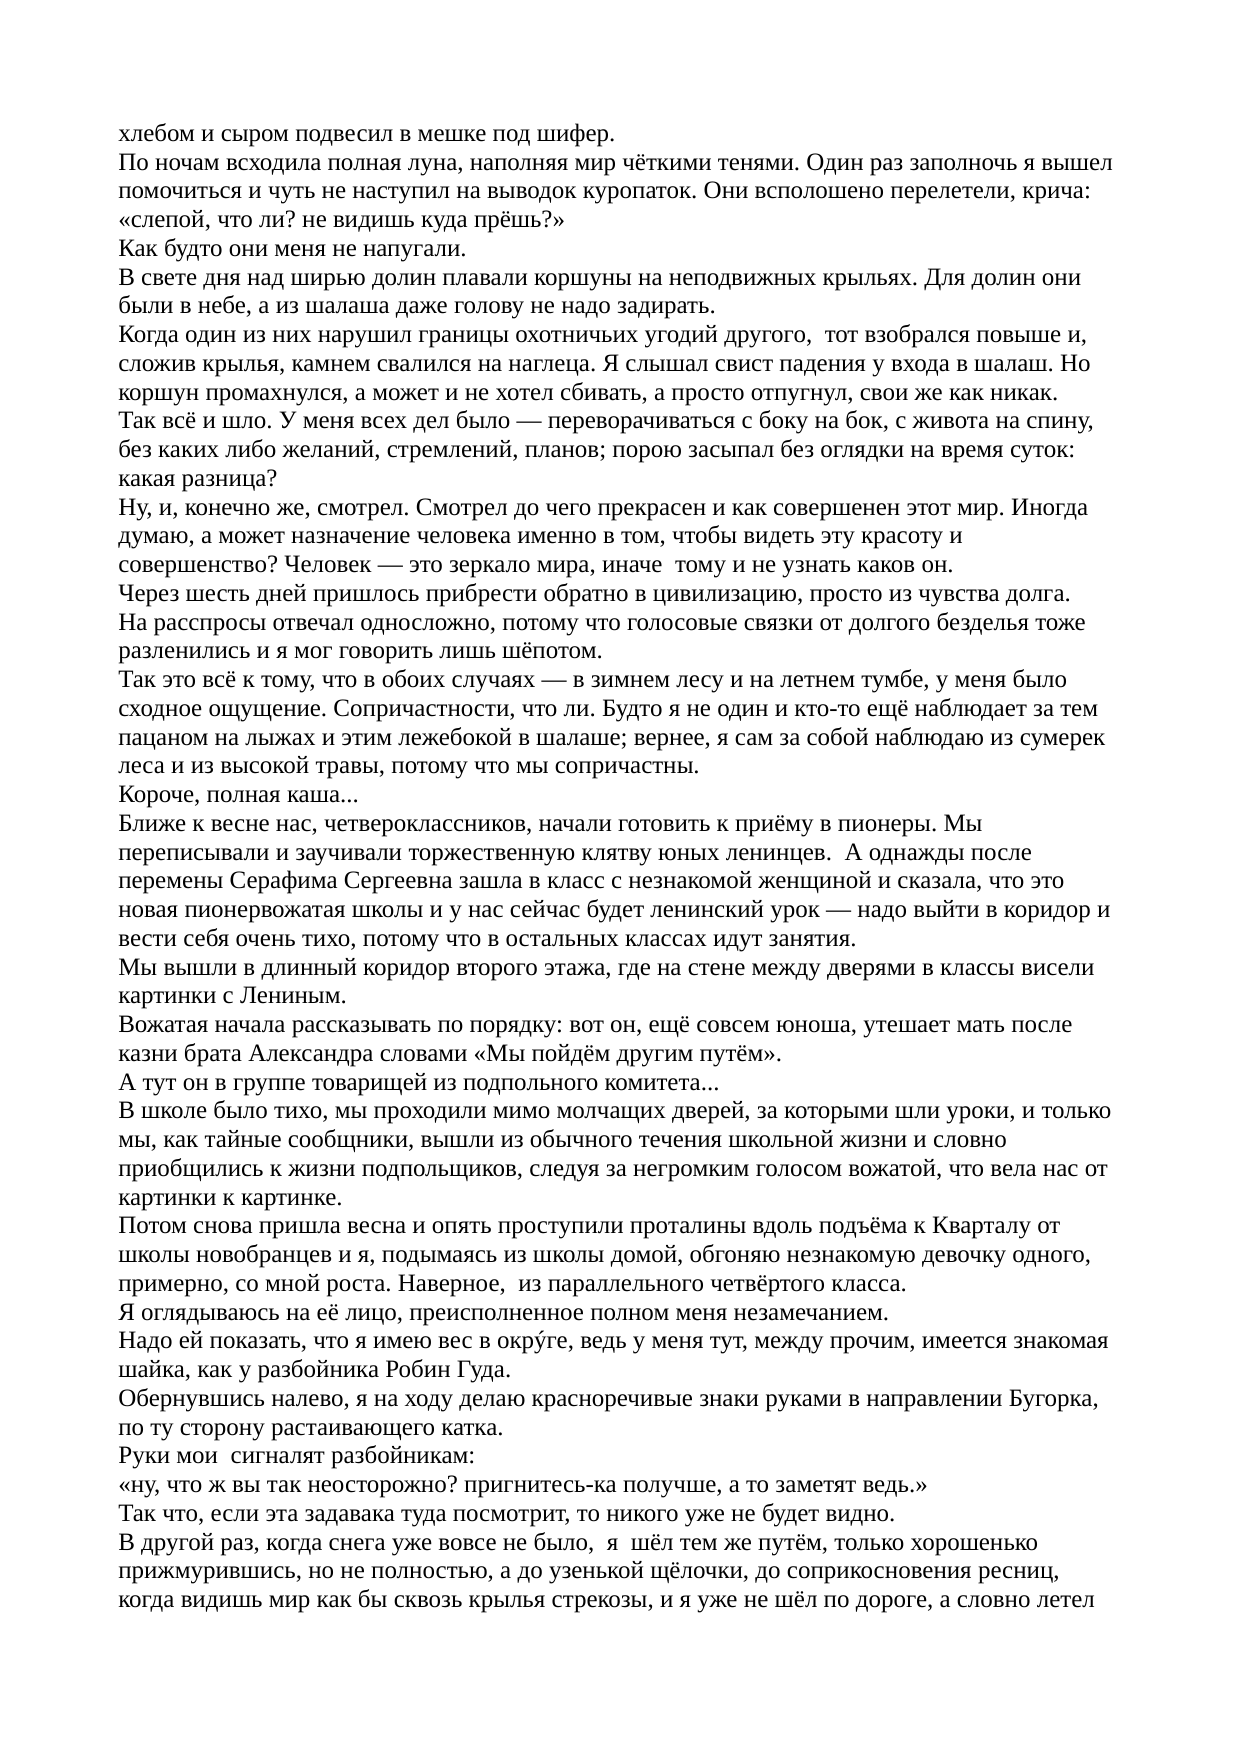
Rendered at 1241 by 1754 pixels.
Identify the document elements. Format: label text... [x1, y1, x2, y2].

text Я оглядываюсь на её лицо, преисполненное полном меня незамечанием. [118, 1297, 1122, 1326]
text Так всё и шло. У меня всех дел было — переворачиваться с боку на бок, с живота на спину, без каких либо желаний, стремлений, планов; порою засыпал без оглядки на время суток: какая разница? [118, 406, 1122, 492]
text А тут он в группе товарищей из подпольного комитета... [118, 1067, 1122, 1096]
text Мы вышли в длинный коридор второго этажа, где на стене между дверями в классы висели картинки с Лениным. [118, 952, 1122, 1009]
text Ну, и, конечно же, смотрел. Смотрел до чего прекрасен и как совершенен этот мир. Иногда думаю, а может назначение человека именно в том, чтобы видеть эту красоту и совершенство? Человек — это зеркало мира, иначе тому и не узнать каков он. [118, 492, 1122, 578]
text На расспросы отвечал односложно, потому что голосовые связки от долгого безделья тоже разленились и я мог говорить лишь шёпотом. [118, 607, 1122, 664]
text «ну, что ж вы так неосторожно? пригнитесь-ка получше, а то заметят ведь.» [118, 1469, 1122, 1498]
text Потом снова пришла весна и опять проступили проталины вдоль подъёма к Кварталу от школы новобранцев и я, подымаясь из школы домой, обгоняю незнакомую девочку одного, примерно, со мной роста. Наверное, из параллельного четвёртого класса. [118, 1211, 1122, 1297]
text хлебом и сыром подвесил в мешке под шифер. [118, 118, 1122, 147]
text Надо ей показать, что я имею вес в окрýге, ведь у меня тут, между прочим, имеется знакомая шайка, как у разбойника Робин Гуда. [118, 1326, 1122, 1383]
text Так это всё к тому, что в обоих случаях — в зимнем лесу и на летнем тумбе, у меня было сходное ощущение. Сопричастности, что ли. Будто я не один и кто-то ещё наблюдает за тем пацаном на лыжах и этим лежебокой в шалаше; вернее, я сам за собой наблюдаю из сумерек леса и из высокой травы, потому что мы сопричастны. [118, 664, 1122, 779]
text Когда один из них нарушил границы охотничьих угодий другого, тот взобрался повыше и, сложив крылья, камнем свалился на наглеца. Я слышал свист падения у входа в шалаш. Но коршун промахнулся, а может и не хотел сбивать, а просто отпугнул, свои же как никак. [118, 319, 1122, 406]
text Руки мои сигналят разбойникам: [118, 1441, 1122, 1469]
text В другой раз, когда снега уже вовсе не было, я шёл тем же путём, только хорошенько прижмурившись, но не полностью, а до узенькой щёлочки, до соприкосновения ресниц, когда видишь мир как бы сквозь крылья стрекозы, и я уже не шёл по дороге, а словно летел [118, 1527, 1122, 1613]
text Короче, полная каша... [118, 779, 1122, 808]
text В школе было тихо, мы проходили мимо молчащих дверей, за которыми шли уроки, и только мы, как тайные сообщники, вышли из обычного течения школьной жизни и словно приобщились к жизни подпольщиков, следуя за негромким голосом вожатой, что вела нас от картинки к картинке. [118, 1096, 1122, 1211]
text Как будто они меня не напугали. [118, 233, 1122, 262]
text Ближе к весне нас, четвероклассников, начали готовить к приёму в пионеры. Мы переписывали и заучивали торжественную клятву юных ленинцев. А однажды после перемены Серафима Сергеевна зашла в класс с незнакомой женщиной и сказала, что это новая пионервожатая школы и у нас сейчас будет ленинский урок — надо выйти в коридор и вести себя очень тихо, потому что в остальных классах идут занятия. [118, 808, 1122, 952]
text Вожатая начала рассказывать по порядку: вот он, ещё совсем юноша, утешает мать после казни брата Александра словами «Мы пойдём другим путём». [118, 1009, 1122, 1067]
text Так что, если эта задавака туда посмотрит, то никого уже не будет видно. [118, 1498, 1122, 1527]
text В свете дня над ширью долин плавали коршуны на неподвижных крыльях. Для долин они были в небе, а из шалаша даже голову не надо задирать. [118, 262, 1122, 319]
text По ночам всходила полная луна, наполняя мир чёткими тенями. Один раз заполночь я вышел помочиться и чуть не наступил на выводок куропаток. Они всполошено перелетели, крича: «слепой, что ли? не видишь куда прёшь?» [118, 147, 1122, 233]
text Обернувшись налево, я на ходу делаю красноречивые знаки руками в направлении Бугорка, по ту сторону растаивающего катка. [118, 1383, 1122, 1441]
text Через шесть дней пришлось прибрести обратно в цивилизацию, просто из чувства долга. [118, 578, 1122, 607]
